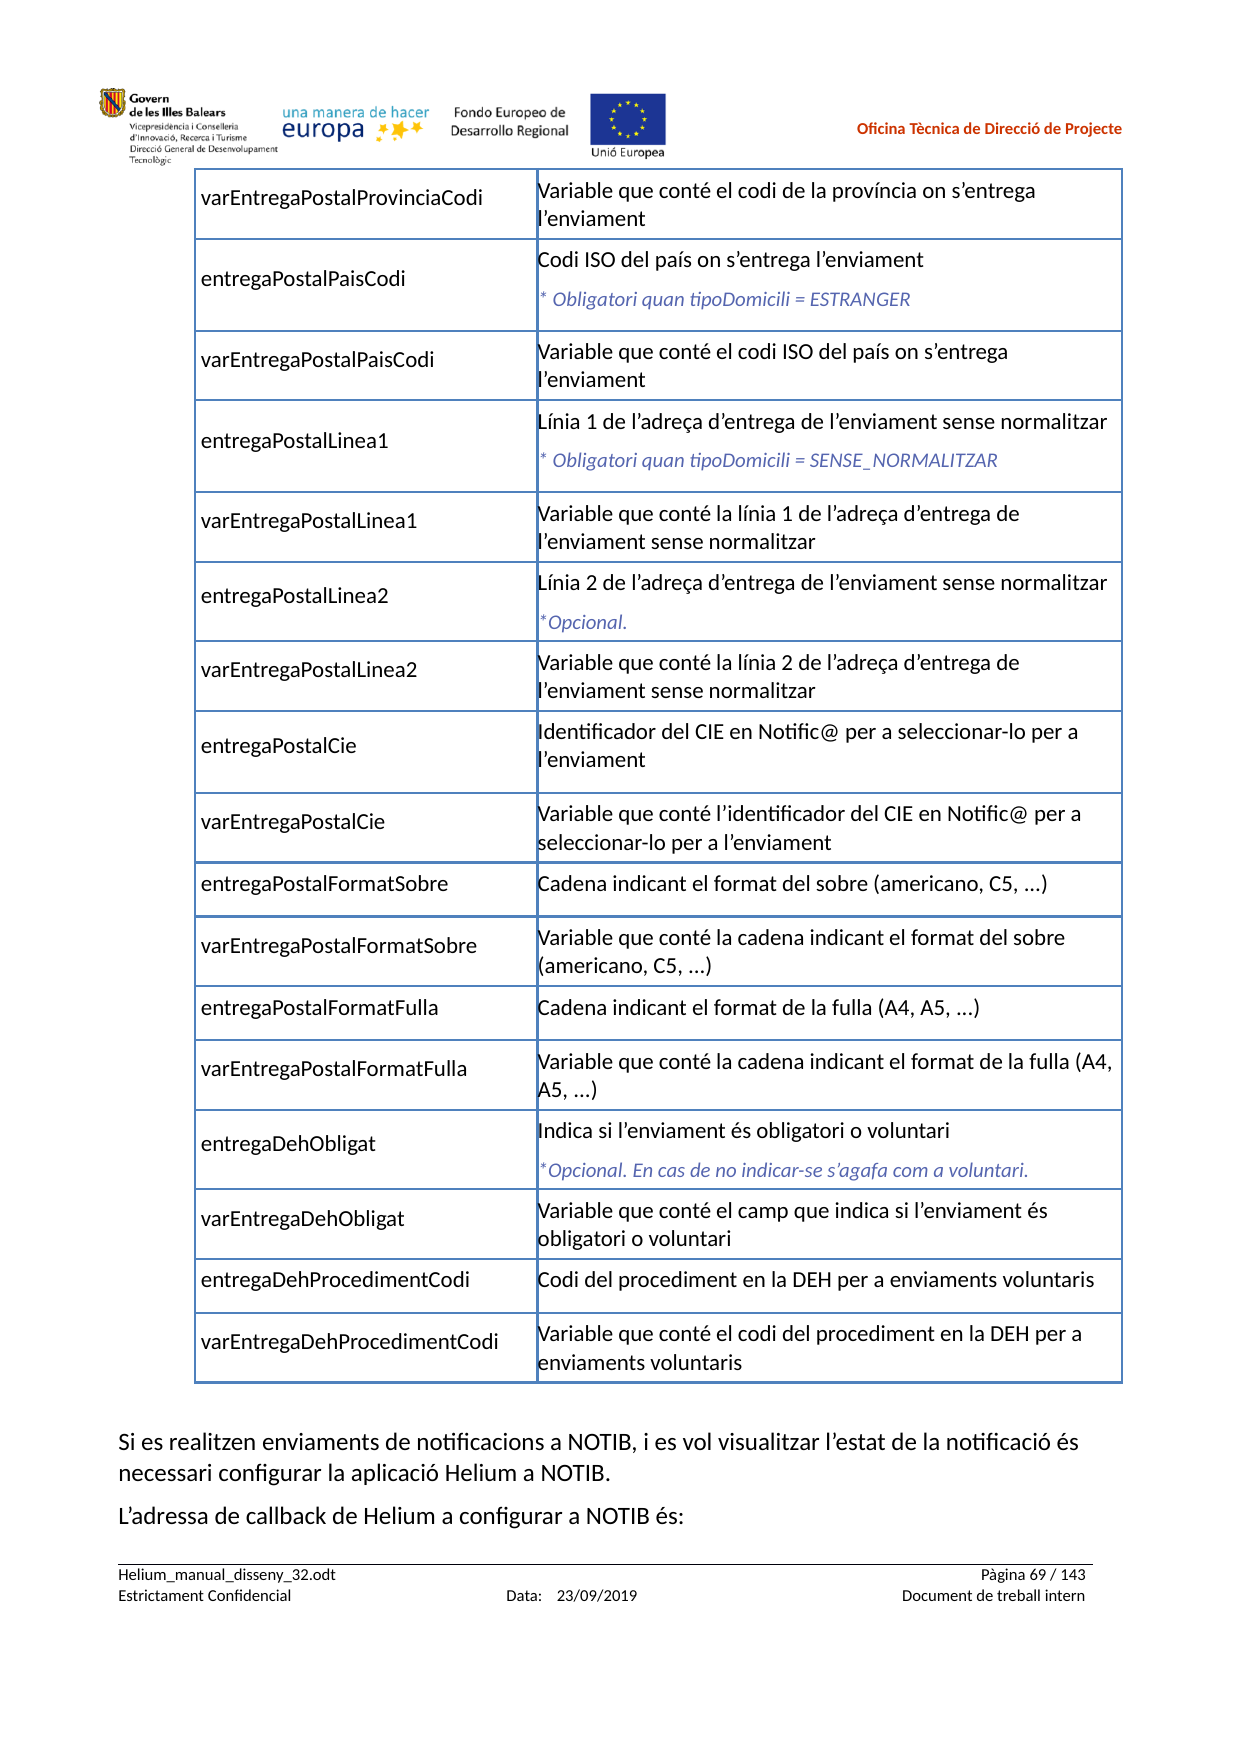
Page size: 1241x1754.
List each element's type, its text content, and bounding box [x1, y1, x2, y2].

table_cell varEntregaPostalCie [196, 794, 536, 861]
text L’adressa de callback de Helium a configurar a NOTIB és: [118, 1500, 1122, 1531]
table_cell entregaDehProcedimentCodi [196, 1260, 536, 1312]
table_cell varEntregaDehObligat [196, 1190, 536, 1258]
table_cell Variable que conté la cadena indicant el format del sobre (americano, C5, ...) [539, 918, 1121, 985]
table_cell Variable que conté el codi del procediment en la DEH per a enviaments voluntaris [539, 1314, 1121, 1381]
table_cell Variable que conté la línia 2 de l’adreça d’entrega de l’enviament sense normalitzar [539, 642, 1121, 710]
table_cell entregaPostalLinea2 [196, 563, 536, 640]
table_cell varEntregaPostalProvinciaCodi [196, 170, 536, 237]
table_cell Codi ISO del país on s’entrega l’enviament * Obligatori quan tipoDomicili = ESTRANGER [539, 240, 1121, 329]
table_cell Codi del procediment en la DEH per a enviaments voluntaris [539, 1260, 1121, 1312]
table_cell Variable que conté l’identificador del CIE en Notific@ per a seleccionar-lo per a l’enviament [539, 794, 1121, 861]
table_cell varEntregaPostalPaisCodi [196, 332, 536, 399]
table_cell entregaPostalFormatFulla [196, 987, 536, 1039]
table_cell Indica si l’enviament és obligatori o voluntari *Opcional. En cas de no indicar-se s’agafa com a voluntari. [539, 1111, 1121, 1188]
table_cell entregaPostalPaisCodi [196, 240, 536, 329]
table_cell Línia 1 de l’adreça d’entrega de l’enviament sense normalitzar * Obligatori quan tipoDomicili = SENSE_NORMALITZAR [539, 401, 1121, 491]
table_cell entregaPostalFormatSobre [196, 864, 536, 915]
table_cell varEntregaDehProcedimentCodi [196, 1314, 536, 1381]
table_cell varEntregaPostalFormatSobre [196, 918, 536, 985]
table_cell varEntregaPostalLinea2 [196, 642, 536, 710]
table_cell Variable que conté el camp que indica si l’enviament és obligatori o voluntari [539, 1190, 1121, 1258]
table_cell varEntregaPostalLinea1 [196, 493, 536, 561]
table_cell Variable que conté el codi ISO del país on s’entrega l’enviament [539, 332, 1121, 399]
table_cell entregaDehObligat [196, 1111, 536, 1188]
table_cell Cadena indicant el format del sobre (americano, C5, ...) [539, 864, 1121, 915]
table_cell Variable que conté la línia 1 de l’adreça d’entrega de l’enviament sense normalitzar [539, 493, 1121, 561]
table_cell Variable que conté el codi de la província on s’entrega l’enviament [539, 170, 1121, 237]
table_cell entregaPostalCie [196, 712, 536, 792]
text Si es realitzen enviaments de notificacions a NOTIB, i es vol visualitzar l’estat de la notificació és necessari configurar la aplicació Helium a NOTIB. [118, 1426, 1122, 1487]
table_cell Línia 2 de l’adreça d’entrega de l’enviament sense normalitzar *Opcional. [539, 563, 1121, 640]
table_cell Cadena indicant el format de la fulla (A4, A5, ...) [539, 987, 1121, 1039]
table_cell varEntregaPostalFormatFulla [196, 1041, 536, 1109]
table_cell entregaPostalLinea1 [196, 401, 536, 491]
table_cell Variable que conté la cadena indicant el format de la fulla (A4, A5, ...) [539, 1041, 1121, 1109]
picture [99, 87, 668, 166]
table_cell Identificador del CIE en Notific@ per a seleccionar-lo per a l’enviament [539, 712, 1121, 792]
